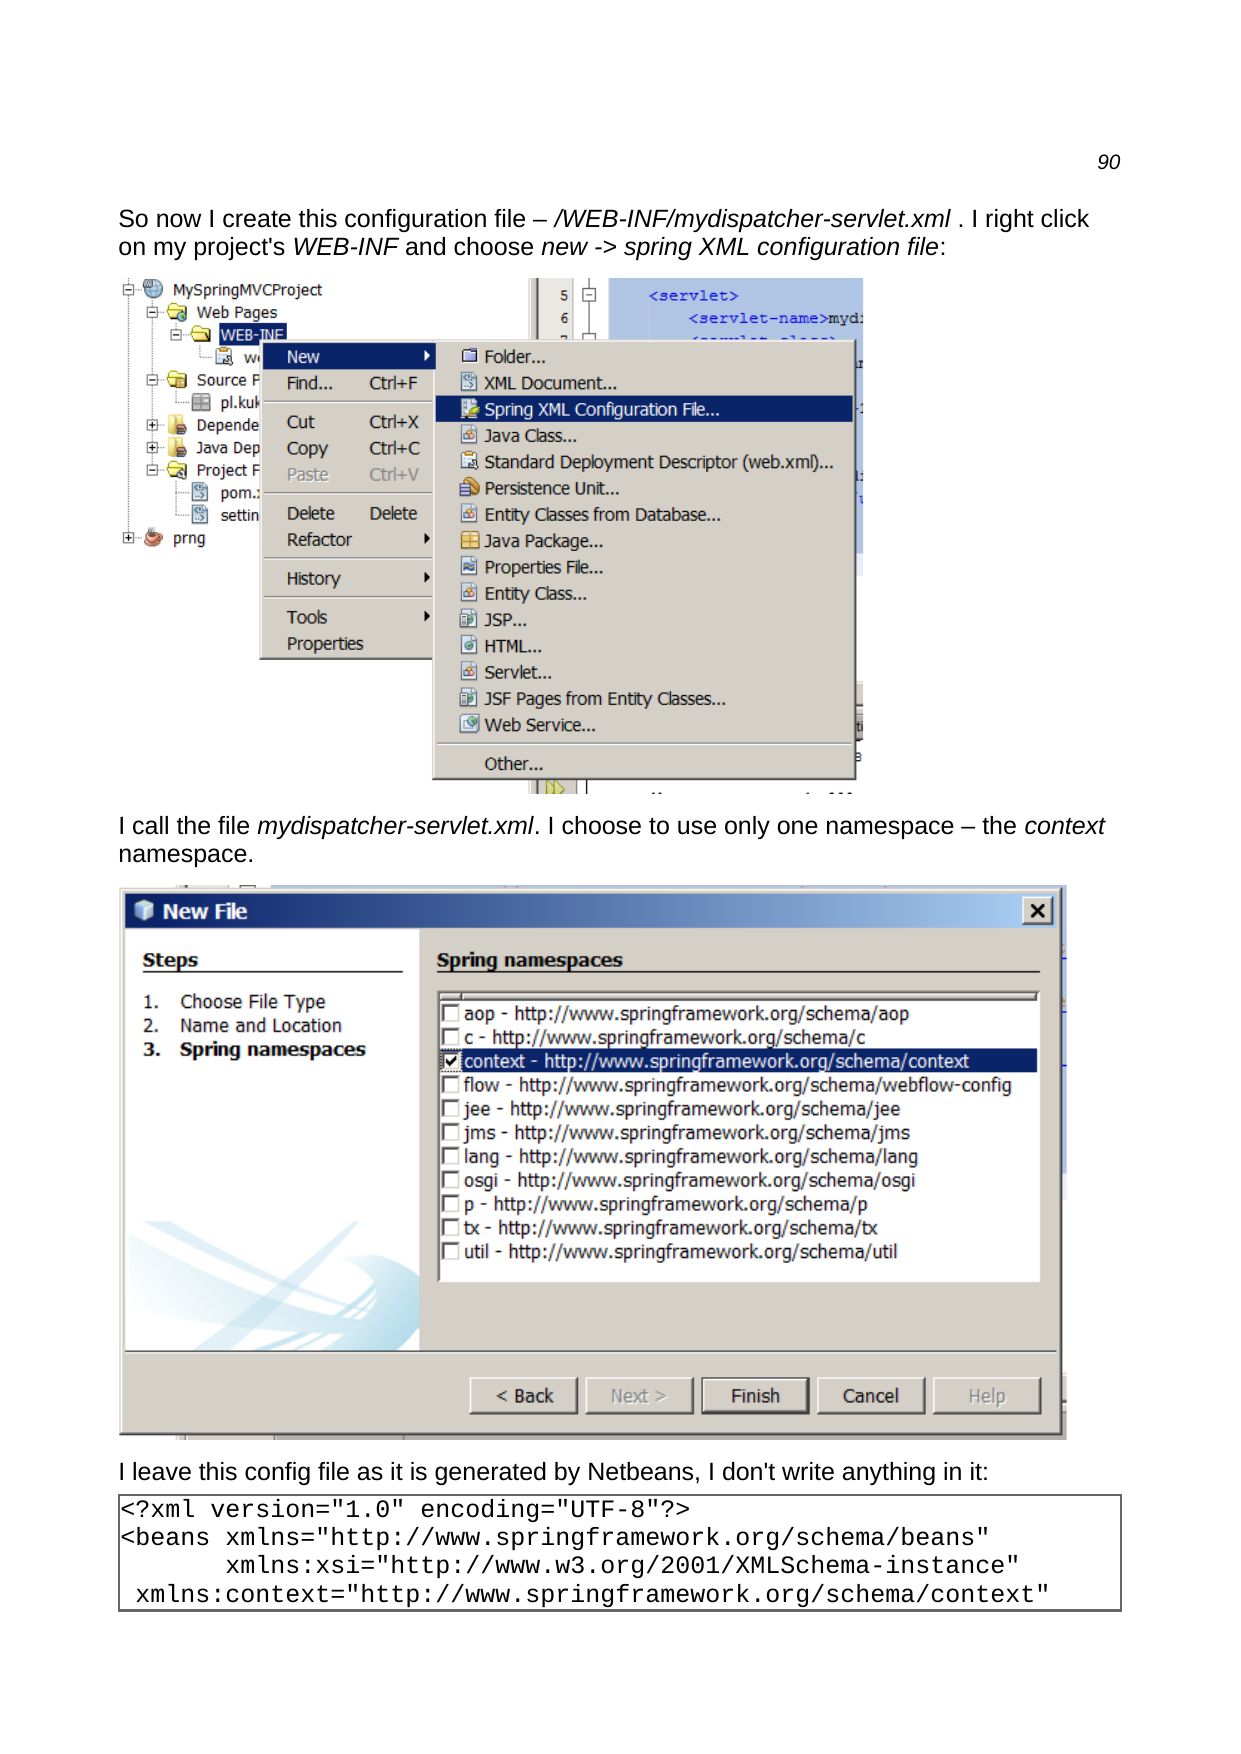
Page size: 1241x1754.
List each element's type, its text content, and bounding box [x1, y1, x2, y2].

text xmlns:xsi="http://www.w3.org/2001/XMLSchema-instance" [120, 1551, 1120, 1579]
text <?xml version="1.0" encoding="UTF-8"?> [120, 1496, 1120, 1522]
text <beans xmlns="http://www.springframework.org/schema/beans" [120, 1522, 1120, 1551]
text I call the file mydispatcher-servlet.xml. I choose to use only one namespace – the context namespace. [118, 812, 1122, 868]
text So now I create this configuration file – /WEB-INF/mydispatcher-servlet.xml . I right click on my project's WEB-INF and choose new -> spring XML configuration file: [118, 205, 1122, 261]
picture [118, 885, 1067, 1440]
picture [118, 278, 864, 794]
text I leave this config file as it is generated by Netbeans, I don't write anything in it: [118, 1457, 1122, 1485]
text xmlns:context="http://www.springframework.org/schema/context" [120, 1579, 1120, 1609]
